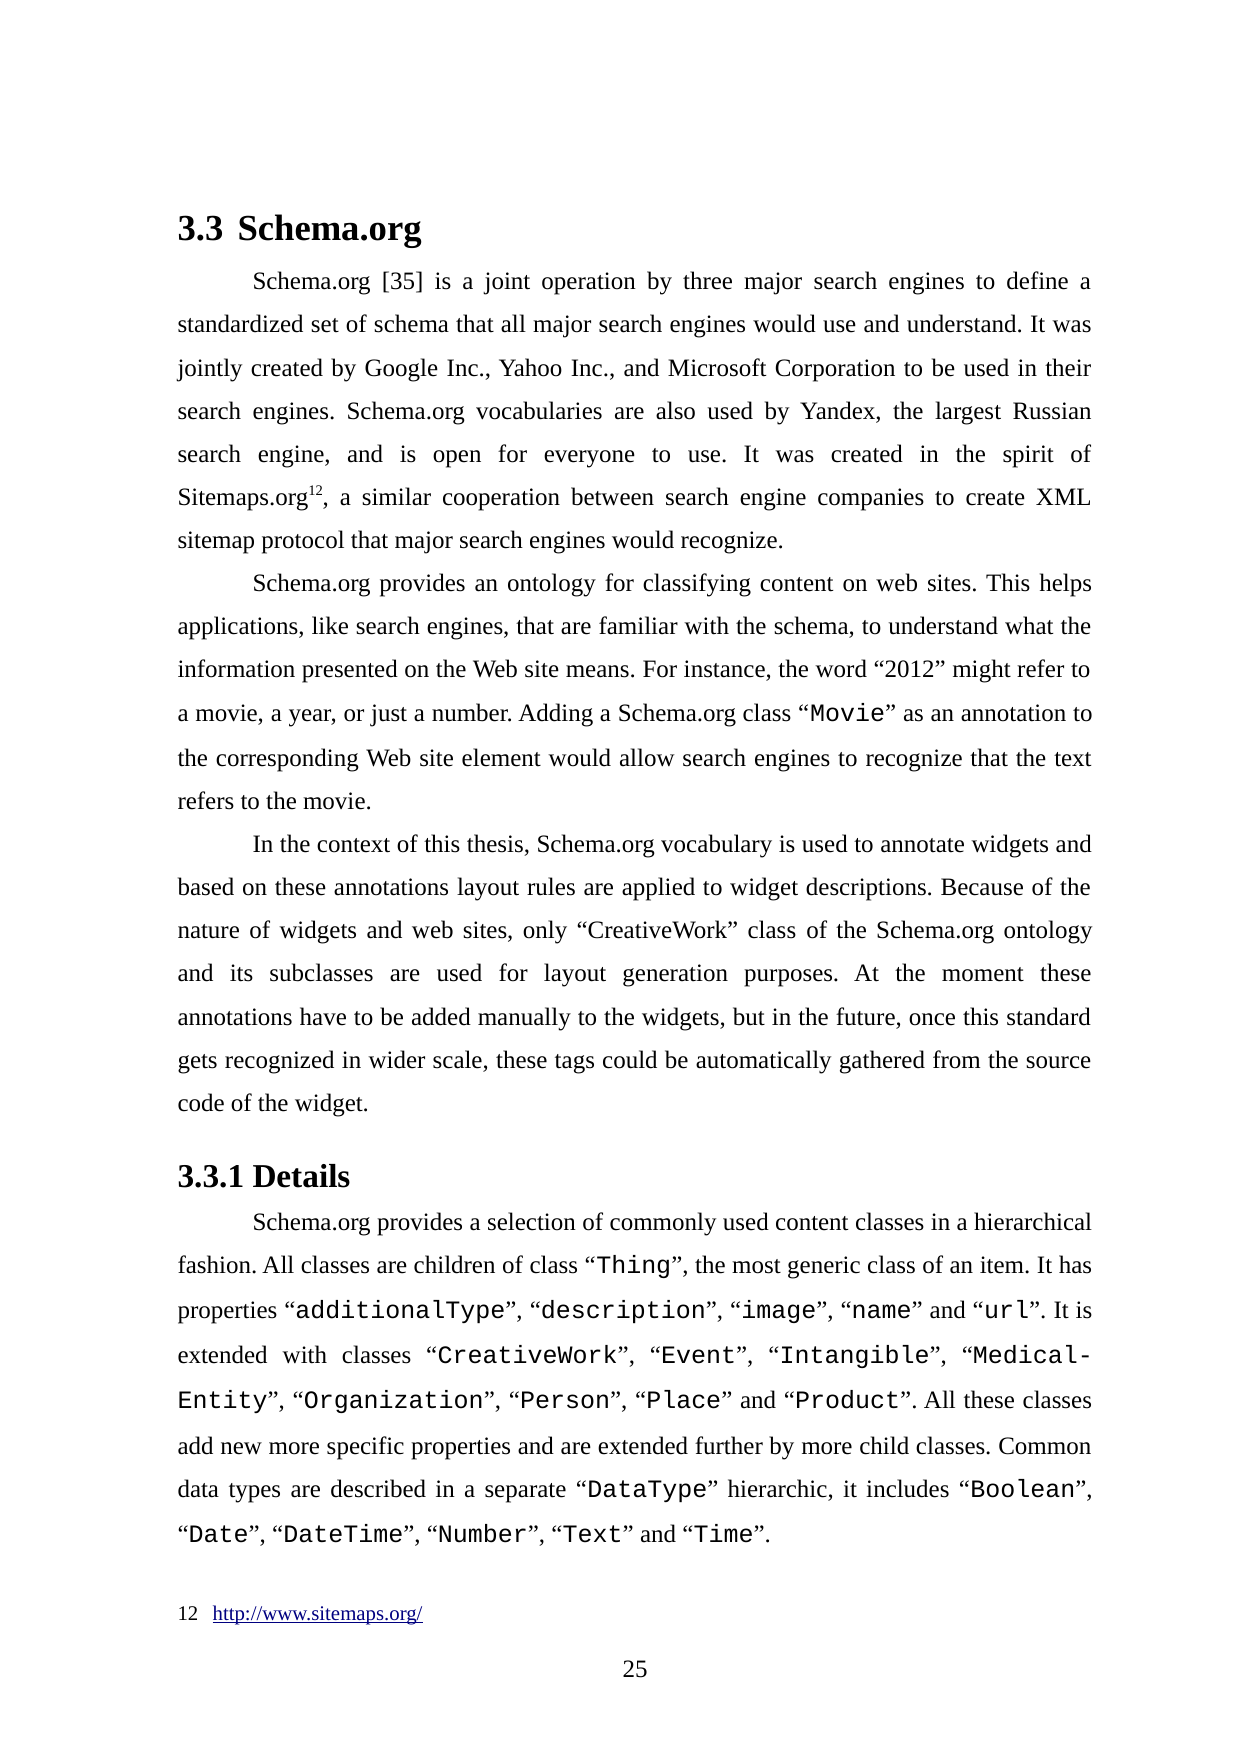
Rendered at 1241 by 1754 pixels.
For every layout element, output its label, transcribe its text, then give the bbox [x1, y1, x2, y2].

text Schema.org provides a selection of commonly used content classes in a hierarchical fashion. All classes are children of class “Thing”, the most generic class of an item. It has properties “additionalType”, “description”, “image”, “name” and “url”. It is extended with classes “CreativeWork”, “Event”, “Intangible”, “Medical-Entity”, “Organization”, “Person”, “Place” and “Product”. All these classes add new more specific properties and are extended further by more child classes. Common data types are described in a separate “DataType” hierarchic, it includes “Boolean”, “Date”, “DateTime”, “Number”, “Text” and “Time”. [177, 1207, 1093, 1550]
text In the context of this thesis, Schema.org vocabulary is used to annotate widgets and based on these annotations layout rules are applied to widget descriptions. Because of the nature of widgets and web sites, only “CreativeWork” class of the Schema.org ontology and its subclasses are used for layout generation purposes. At the moment these annotations have to be added manually to the widgets, but in the future, once this standard gets recognized in wider scale, these tags could be automatically gathered from the source code of the widget. [177, 829, 1093, 1117]
text http://www.sitemaps.org/ [177, 1601, 1093, 1625]
subtitle Schema.org [177, 206, 1093, 248]
subtitle Details [177, 1156, 1093, 1194]
text Schema.org provides an ontology for classifying content on web sites. This helps applications, like search engines, that are familiar with the schema, to understand what the information presented on the Web site means. For instance, the word “2012” might refer to a movie, a year, or just a number. Adding a Schema.org class “Movie” as an annotation to the corresponding Web site element would allow search engines to recognize that the text refers to the movie. [177, 568, 1093, 815]
text Schema.org [35] is a joint operation by three major search engines to define a standardized set of schema that all major search engines would use and understand. It was jointly created by Google Inc., Yahoo Inc., and Microsoft Corporation to be used in their search engines. Schema.org vocabularies are also used by Yandex, the largest Russian search engine, and is open for everyone to use. It was created in the spirit of Sitemaps.org, a similar cooperation between search engine companies to create XML sitemap protocol that major search engines would recognize. [177, 266, 1093, 554]
